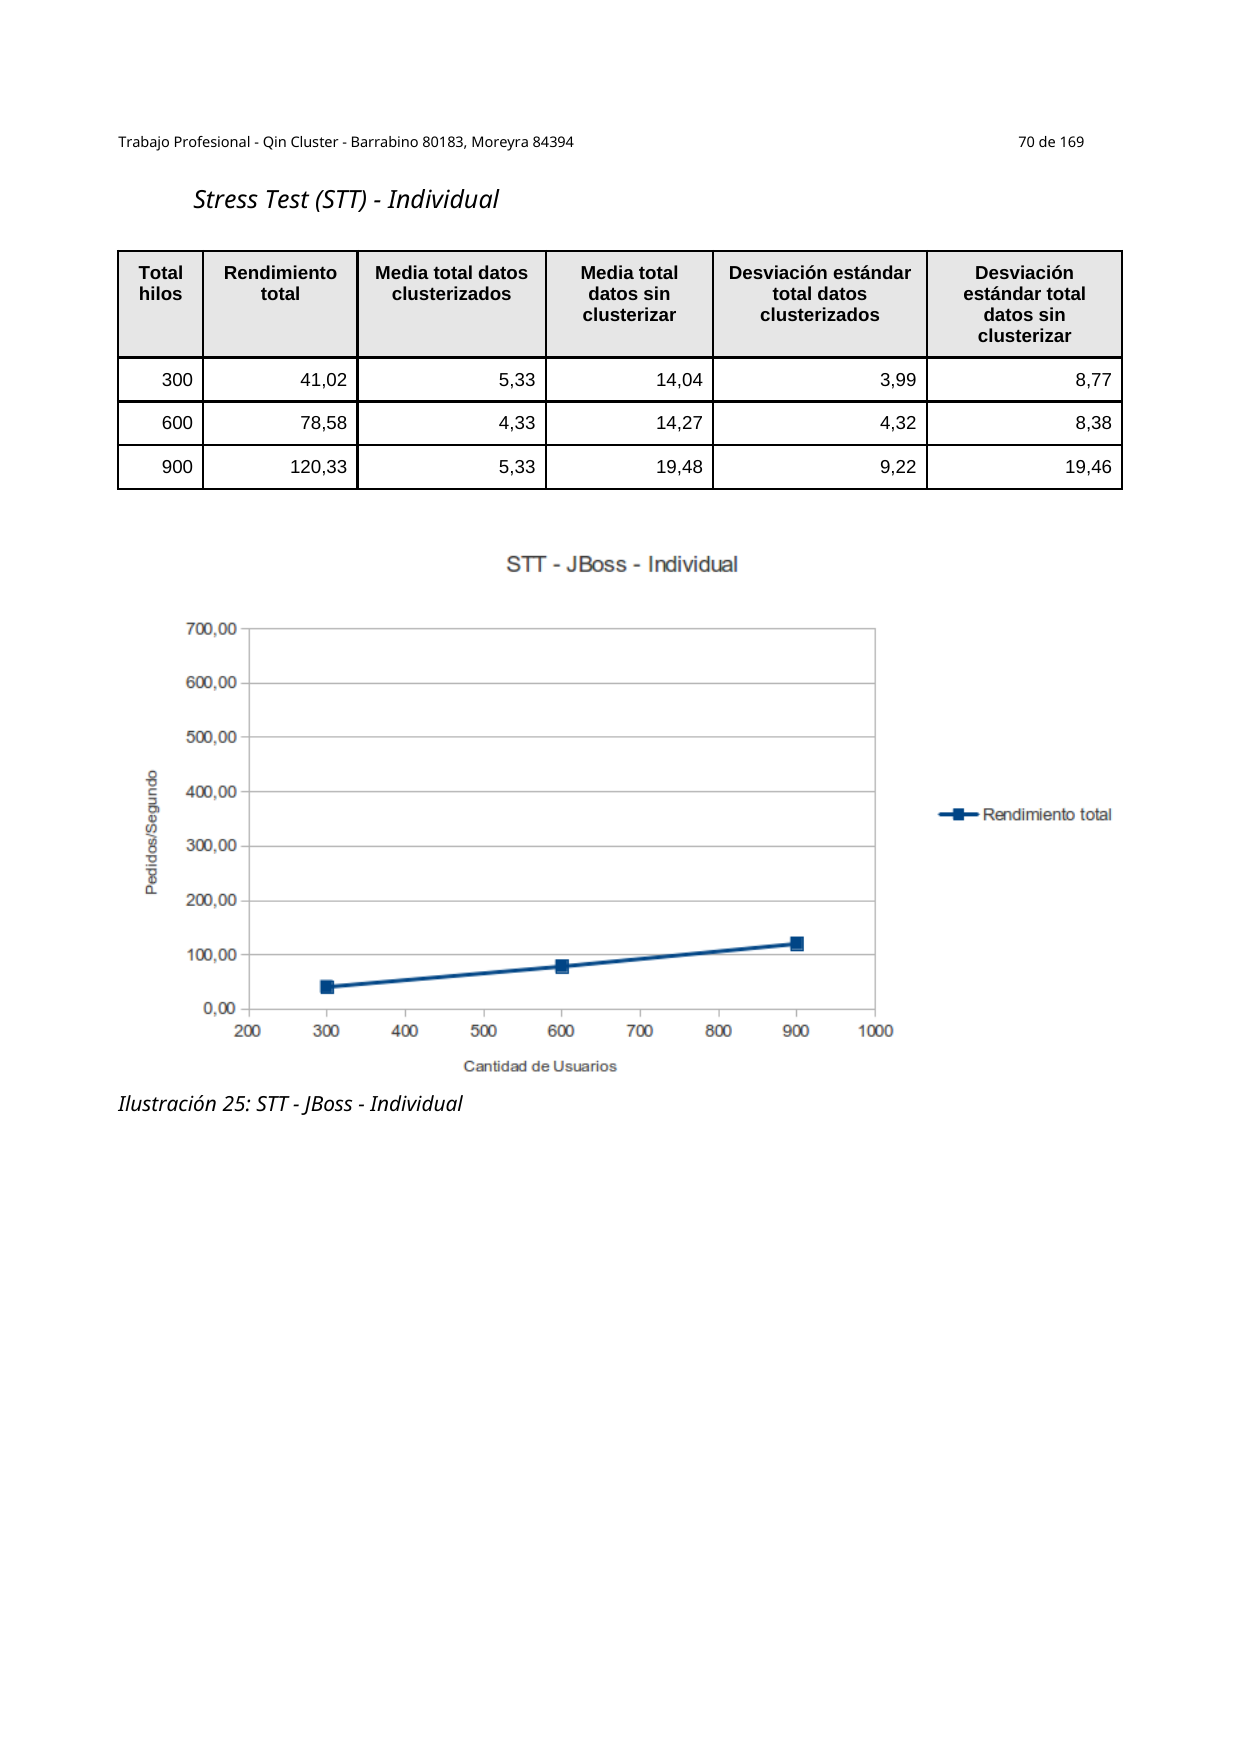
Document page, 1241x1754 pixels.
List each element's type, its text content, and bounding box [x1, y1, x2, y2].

table_cell 41,02 [204, 359, 356, 400]
table_header Media total datos sin clusterizar [547, 252, 712, 356]
table_cell 19,46 [928, 446, 1121, 488]
table_cell 19,48 [547, 446, 712, 488]
table_cell 3,99 [714, 359, 926, 400]
text Ilustración 25: STT - JBoss - Individual [118, 1089, 1122, 1117]
table_cell 78,58 [204, 403, 356, 444]
table_cell 5,33 [359, 359, 545, 400]
picture [118, 536, 1123, 1089]
table_cell 4,33 [359, 403, 545, 444]
table_cell 14,27 [547, 403, 712, 444]
table_header Rendimiento total [204, 252, 356, 356]
table_header Media total datos clusterizados [359, 252, 545, 356]
table_cell 8,38 [928, 403, 1121, 444]
table_header Desviación estándar total datos sin clusterizar [928, 252, 1121, 356]
text Stress Test (STT) - Individual [118, 182, 1122, 216]
table_cell 300 [119, 359, 202, 400]
table_cell 14,04 [547, 359, 712, 400]
table_cell 9,22 [714, 446, 926, 488]
table_cell 4,32 [714, 403, 926, 444]
table_cell 8,77 [928, 359, 1121, 400]
table_cell 900 [119, 446, 202, 488]
table_cell 120,33 [204, 446, 356, 488]
table_cell 5,33 [359, 446, 545, 488]
table_header Total hilos [119, 252, 202, 356]
table_cell 600 [119, 403, 202, 444]
table_header Desviación estándar total datos clusterizados [714, 252, 926, 356]
